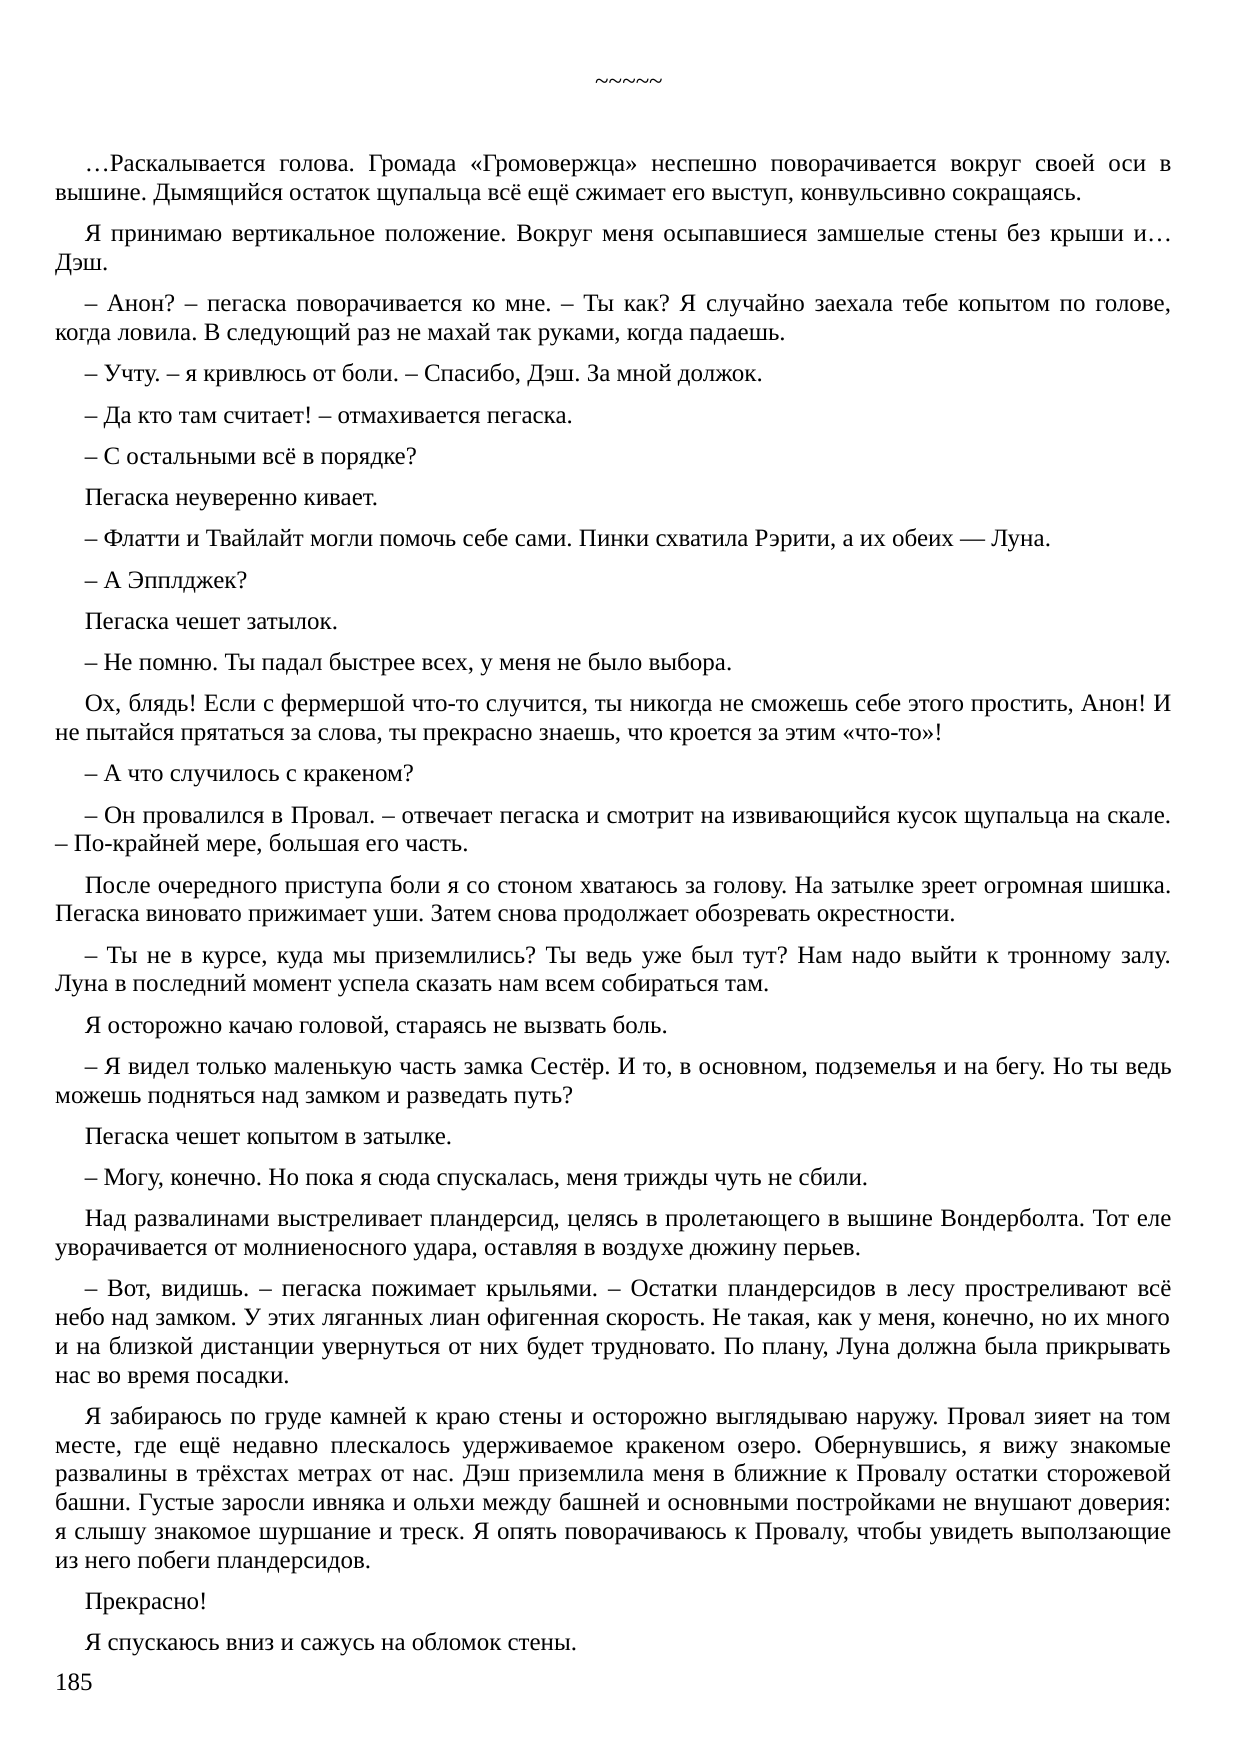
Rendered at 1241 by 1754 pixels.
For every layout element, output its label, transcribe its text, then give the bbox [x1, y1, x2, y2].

text – Анон? – пегаска поворачивается ко мне. – Ты как? Я случайно заехала тебе копытом по голове, когда ловила. В следующий раз не махай так руками, когда падаешь. [55, 288, 1173, 346]
text – Ты не в курсе, куда мы приземлились? Ты ведь уже был тут? Нам надо выйти к тронному залу. Луна в последний момент успела сказать нам всем собираться там. [55, 940, 1173, 997]
text Я спускаюсь вниз и сажусь на обломок стены. [55, 1627, 1173, 1656]
text Над развалинами выстреливает пландерсид, целясь в пролетающего в вышине Вондерболта. Тот еле уворачивается от молниеносного удара, оставляя в воздухе дюжину перьев. [55, 1203, 1173, 1261]
text Ох, блядь! Если с фермершой что-то случится, ты никогда не сможешь себе этого простить, Анон! И не пытайся прятаться за слова, ты прекрасно знаешь, что кроется за этим «что-то»! [55, 688, 1173, 746]
text После очередного приступа боли я со стоном хватаюсь за голову. На затылке зреет огромная шишка. Пегаска виновато прижимает уши. Затем снова продолжает обозревать окрестности. [55, 870, 1173, 927]
text – Вот, видишь. – пегаска пожимает крыльями. – Остатки пландерсидов в лесу простреливают всё небо над замком. У этих ляганных лиан офигенная скорость. Не такая, как у меня, конечно, но их много и на близкой дистанции увернуться от них будет трудновато. По плану, Луна должна была прикрывать нас во время посадки. [55, 1273, 1173, 1388]
text – Да кто там считает! – отмахивается пегаска. [55, 400, 1173, 428]
text – Учту. – я кривлюсь от боли. – Спасибо, Дэш. За мной должок. [55, 358, 1173, 387]
text – Флатти и Твайлайт могли помочь себе сами. Пинки схватила Рэрити, а их обеих — Луна. [55, 523, 1173, 552]
text …Раскалывается голова. Громада «Громовержца» неспешно поворачивается вокруг своей оси в вышине. Дымящийся остаток щупальца всё ещё сжимает его выступ, конвульсивно сокращаясь. [55, 148, 1173, 206]
text Пегаска неуверенно кивает. [55, 482, 1173, 511]
text Прекрасно! [55, 1586, 1173, 1615]
text Я принимаю вертикальное положение. Вокруг меня осыпавшиеся замшелые стены без крыши и… Дэш. [55, 218, 1173, 276]
text – Не помню. Ты падал быстрее всех, у меня не было выбора. [55, 647, 1173, 676]
text – С остальными всё в порядке? [55, 441, 1173, 470]
text Пегаска чешет затылок. [55, 606, 1173, 635]
text Я осторожно качаю головой, стараясь не вызвать боль. [55, 1010, 1173, 1038]
text – Могу, конечно. Но пока я сюда спускалась, меня трижды чуть не сбили. [55, 1162, 1173, 1191]
text Я забираюсь по груде камней к краю стены и осторожно выглядываю наружу. Провал зияет на том месте, где ещё недавно плескалось удерживаемое кракеном озеро. Обернувшись, я вижу знакомые развалины в трёхстах метрах от нас. Дэш приземлила меня в ближние к Провалу остатки сторожевой башни. Густые заросли ивняка и ольхи между башней и основными постройками не внушают доверия: я слышу знакомое шуршание и треск. Я опять поворачиваюсь к Провалу, чтобы увидеть выползающие из него побеги пландерсидов. [55, 1401, 1173, 1573]
text – А что случилось с кракеном? [55, 758, 1173, 787]
text – Он провалился в Провал. – отвечает пегаска и смотрит на извивающийся кусок щупальца на скале. – По-крайней мере, большая его часть. [55, 800, 1173, 857]
text – Я видел только маленькую часть замка Сестёр. И то, в основном, подземелья и на бегу. Но ты ведь можешь подняться над замком и разведать путь? [55, 1051, 1173, 1108]
text Пегаска чешет копытом в затылке. [55, 1121, 1173, 1150]
text – А Эпплджек? [55, 565, 1173, 593]
text ~~~~~ [55, 66, 1173, 95]
